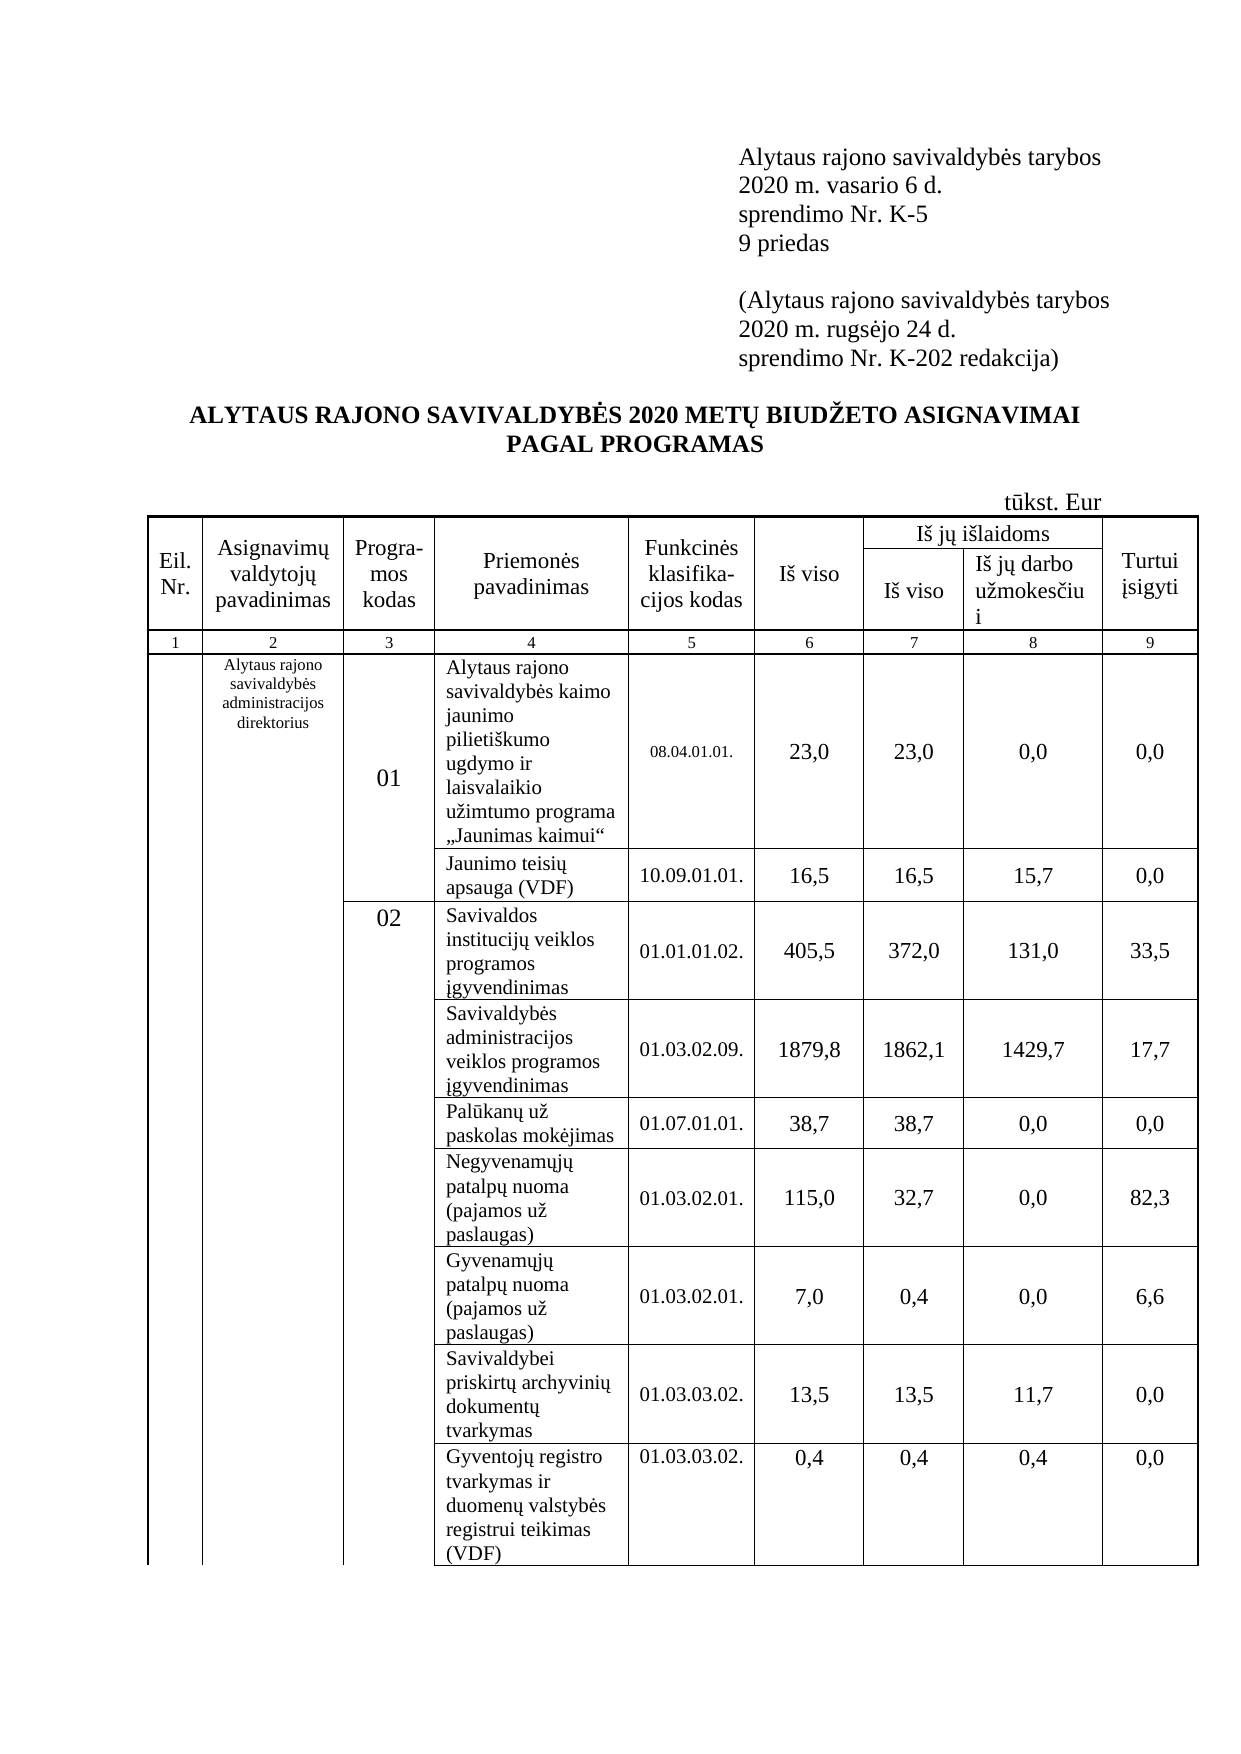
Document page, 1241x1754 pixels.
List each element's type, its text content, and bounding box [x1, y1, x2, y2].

table_cell 01.03.03.02. [629, 1444, 754, 1565]
text Alytaus rajono savivaldybės tarybos [633, 142, 1122, 170]
text 2020 m. rugsėjo 24 d. [148, 314, 1122, 343]
table_cell Jaunimo teisių apsauga (VDF) [435, 849, 628, 901]
table_cell 17,7 [1103, 1000, 1197, 1097]
table_cell 405,5 [755, 902, 863, 999]
table_cell 1429,7 [964, 1000, 1102, 1097]
table_cell 13,5 [755, 1345, 863, 1442]
table_cell 01.03.02.09. [629, 1000, 754, 1097]
table_cell 38,7 [864, 1098, 963, 1147]
table_header Iš viso [755, 518, 863, 629]
table_cell 23,0 [755, 655, 863, 847]
table_cell 01.07.01.01. [629, 1098, 754, 1147]
table_cell Alytaus rajono savivaldybės administracijos direktorius [203, 655, 343, 1565]
table_header Eil. Nr. [149, 518, 202, 629]
table_cell 16,5 [755, 849, 863, 901]
table_cell 32,7 [864, 1149, 963, 1246]
table_cell Savivaldybės administracijos veiklos programos įgyvendinimas [435, 1000, 628, 1097]
table_cell 0,0 [1103, 1345, 1197, 1442]
table_cell 0,4 [864, 1444, 963, 1565]
text 2020 m. vasario 6 d. [148, 170, 1122, 199]
table_cell 7,0 [755, 1247, 863, 1344]
text sprendimo Nr. K-202 redakcija) [148, 343, 1122, 372]
table_header Funkcinės klasifika-cijos kodas [629, 518, 754, 629]
text sprendimo Nr. K-5 [148, 199, 1122, 228]
table_cell 16,5 [864, 849, 963, 901]
table_cell 15,7 [964, 849, 1102, 901]
table_cell 0,4 [755, 1444, 863, 1565]
table_cell 08.04.01.01. [629, 655, 754, 847]
table_cell 6 [755, 631, 863, 653]
table_cell 3 [344, 631, 434, 653]
table_cell 01.03.02.01. [629, 1149, 754, 1246]
table_cell 01 [344, 655, 434, 901]
table_cell [149, 655, 202, 1565]
table_cell Iš viso [864, 549, 963, 629]
table_cell 0,0 [1103, 849, 1197, 901]
table_cell 372,0 [864, 902, 963, 999]
table_cell 0,0 [1103, 655, 1197, 847]
text 9 priedas [738, 228, 1122, 257]
table_cell 82,3 [1103, 1149, 1197, 1246]
table_cell 0,4 [964, 1444, 1102, 1565]
table_cell 8 [964, 631, 1102, 653]
table_cell 02 [344, 902, 434, 1565]
table_cell Gyvenamųjų patalpų nuoma (pajamos už paslaugas) [435, 1247, 628, 1344]
table_cell 0,0 [964, 1098, 1102, 1147]
text tūkst. Eur [1004, 487, 1122, 515]
table_cell 13,5 [864, 1345, 963, 1442]
text (Alytaus rajono savivaldybės tarybos [148, 285, 1122, 314]
table_cell 2 [203, 631, 343, 653]
table_cell 38,7 [755, 1098, 863, 1147]
table_cell 01.03.03.02. [629, 1345, 754, 1442]
table_cell 0,0 [964, 1149, 1102, 1246]
table_cell 1862,1 [864, 1000, 963, 1097]
table_cell Negyvenamųjų patalpų nuoma (pajamos už paslaugas) [435, 1149, 628, 1246]
table_cell Savivaldybei priskirtų archyvinių dokumentų tvarkymas [435, 1345, 628, 1442]
table_cell 0,4 [864, 1247, 963, 1344]
text ALYTAUS RAJONO SAVIVALDYBĖS 2020 METŲ BIUDŽETO ASIGNAVIMAI PAGAL PROGRAMAS [148, 400, 1122, 458]
table_cell Palūkanų už paskolas mokėjimas [435, 1098, 628, 1147]
table_cell 0,0 [1103, 1444, 1197, 1565]
table_header Iš jų išlaidoms [864, 518, 1102, 548]
table_cell 11,7 [964, 1345, 1102, 1442]
table_cell 9 [1103, 631, 1197, 653]
table_cell Iš jų darbo užmokesčiui [964, 549, 1102, 629]
table_cell 5 [629, 631, 754, 653]
table_cell 131,0 [964, 902, 1102, 999]
table_cell 0,0 [1103, 1098, 1197, 1147]
table_cell 0,0 [964, 1247, 1102, 1344]
table_cell 10.09.01.01. [629, 849, 754, 901]
table_cell 01.01.01.02. [629, 902, 754, 999]
table_cell 4 [435, 631, 628, 653]
table_cell 7 [864, 631, 963, 653]
table_cell 01.03.02.01. [629, 1247, 754, 1344]
table_header Priemonės pavadinimas [435, 518, 628, 629]
table_cell 0,0 [964, 655, 1102, 847]
table_cell Gyventojų registro tvarkymas ir duomenų valstybės registrui teikimas (VDF) [435, 1444, 628, 1565]
table_cell 33,5 [1103, 902, 1197, 999]
table_cell 115,0 [755, 1149, 863, 1246]
table_cell Alytaus rajono savivaldybės kaimo jaunimo pilietiškumo ugdymo ir laisvalaikio užimtumo programa „Jaunimas kaimui“ [435, 655, 628, 847]
table_cell 1879,8 [755, 1000, 863, 1097]
table_header Turtui įsigyti [1103, 518, 1197, 629]
table_header Progra-mos kodas [344, 518, 434, 629]
table_cell Savivaldos institucijų veiklos programos įgyvendinimas [435, 902, 628, 999]
table_cell 6,6 [1103, 1247, 1197, 1344]
table_cell 23,0 [864, 655, 963, 847]
table_cell 1 [149, 631, 202, 653]
table_header Asignavimų valdytojų pavadinimas [203, 518, 343, 629]
